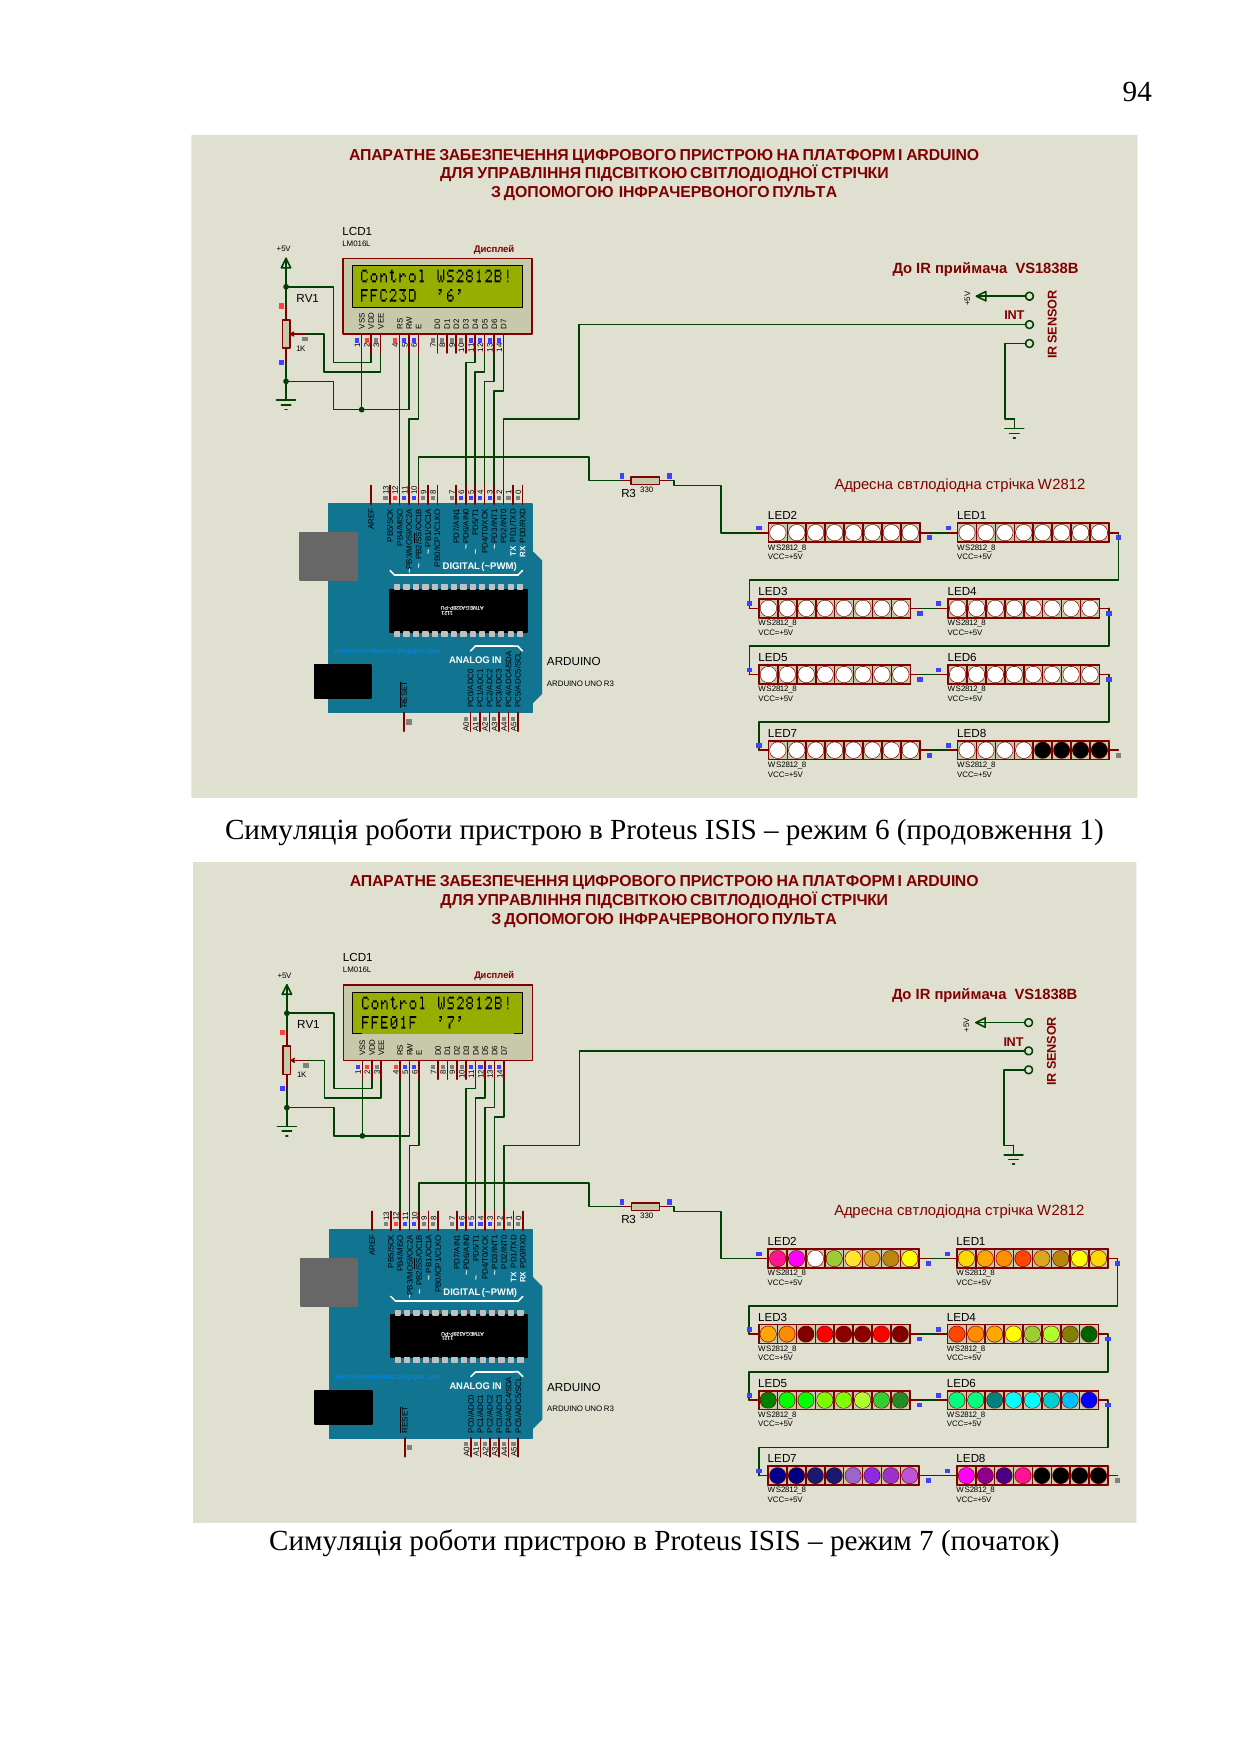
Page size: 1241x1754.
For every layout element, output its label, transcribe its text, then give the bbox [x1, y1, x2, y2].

text Симуляція роботи пристрою в Proteus ISIS – режим 7 (початок) [177, 1523, 1152, 1556]
text Симуляція роботи пристрою в Proteus ISIS – режим 6 (продовження 1) [177, 812, 1152, 845]
